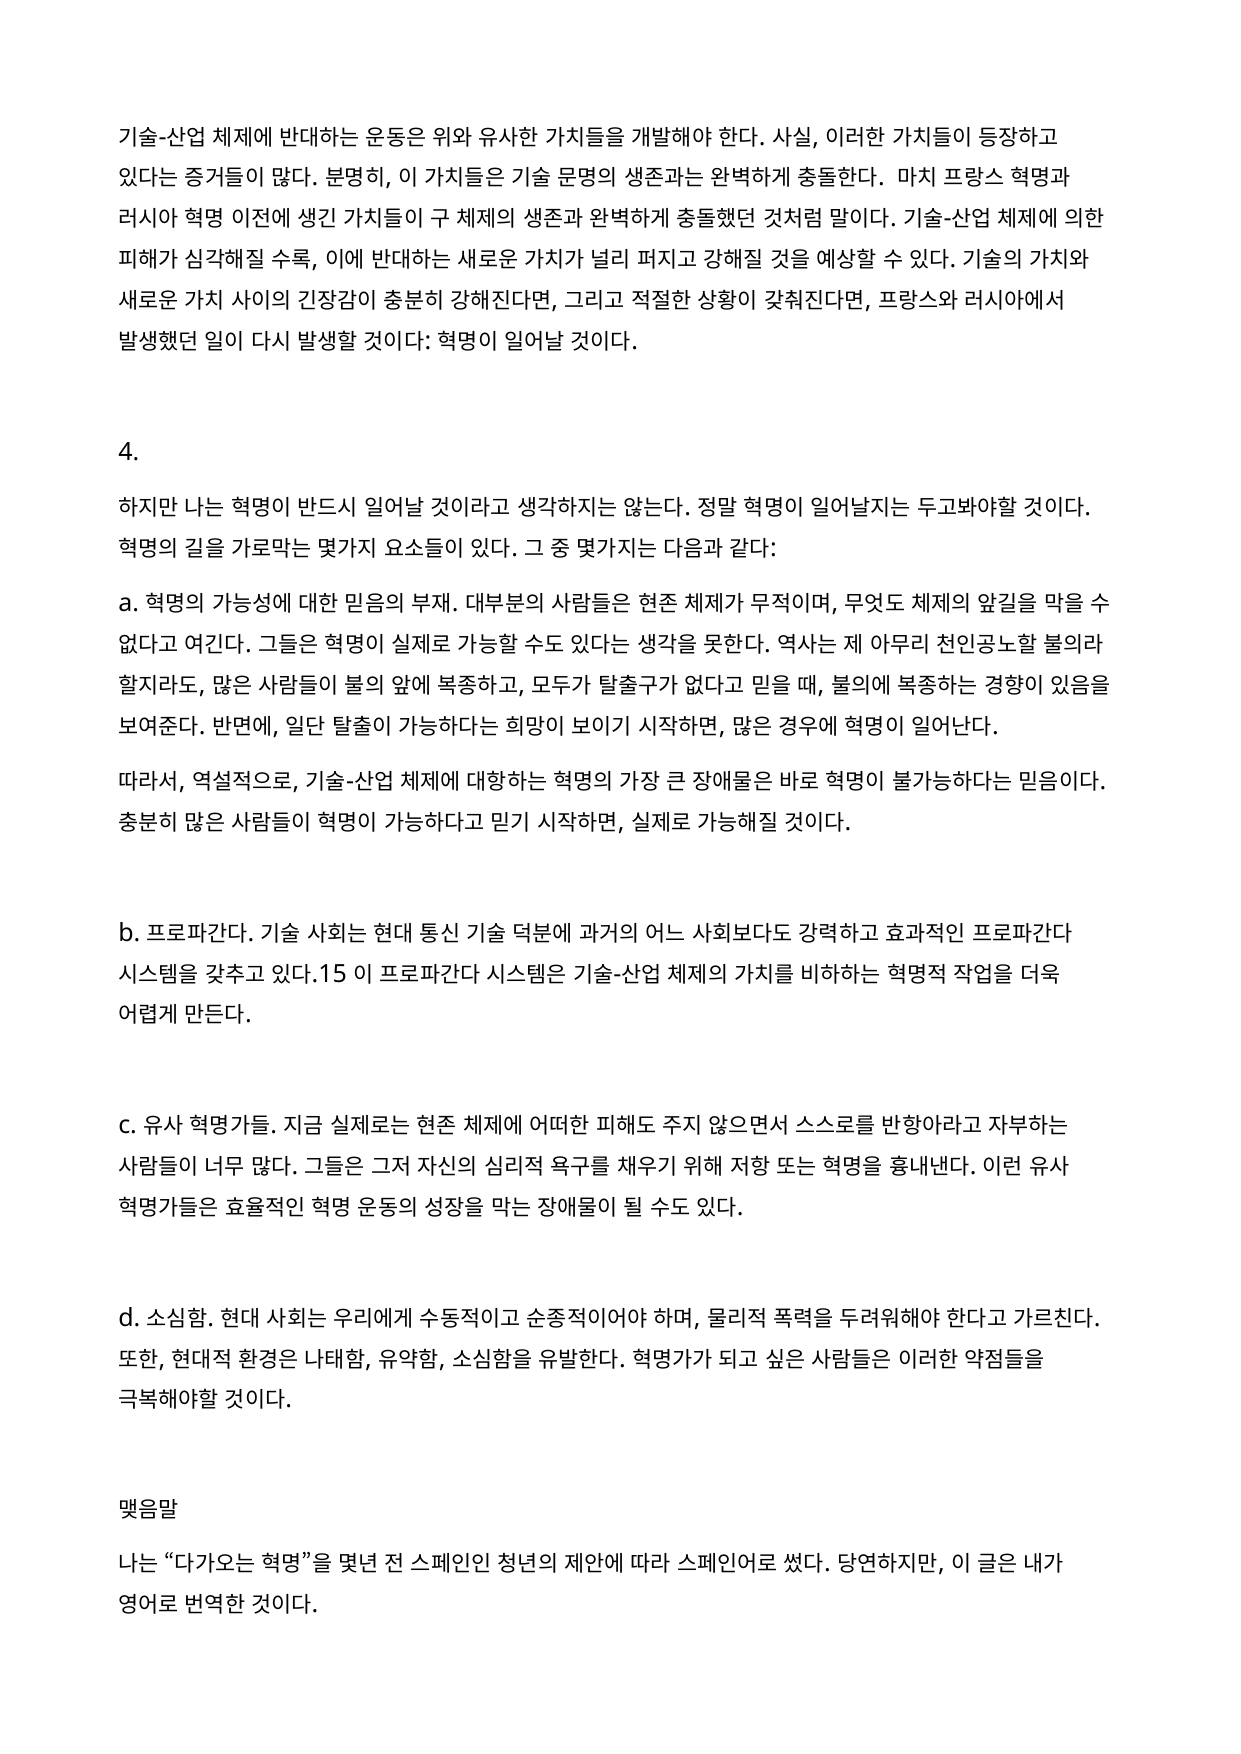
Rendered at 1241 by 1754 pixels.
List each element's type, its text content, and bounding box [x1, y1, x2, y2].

text 따라서, 역설적으로, 기술-산업 체제에 대항하는 혁명의 가장 큰 장애물은 바로 혁명이 불가능하다는 믿음이다. 충분히 많은 사람들이 혁명이 가능하다고 믿기 시작하면, 실제로 가능해질 것이다. [118, 763, 1122, 838]
text c. 유사 혁명가들. 지금 실제로는 현존 체제에 어떠한 피해도 주지 않으면서 스스로를 반항아라고 자부하는 사람들이 너무 많다. 그들은 그저 자신의 심리적 욕구를 채우기 위해 저항 또는 혁명을 흉내낸다. 이런 유사 혁명가들은 효율적인 혁명 운동의 성장을 막는 장애물이 될 수도 있다. [118, 1107, 1122, 1223]
text d. 소심함. 현대 사회는 우리에게 수동적이고 순종적이어야 하며, 물리적 폭력을 두려워해야 한다고 가르친다. 또한, 현대적 환경은 나태함, 유약함, 소심함을 유발한다. 혁명가가 되고 싶은 사람들은 이러한 약점들을 극복해야할 것이다. [118, 1299, 1122, 1415]
text b. 프로파간다. 기술 사회는 현대 통신 기술 덕분에 과거의 어느 사회보다도 강력하고 효과적인 프로파간다 시스템을 갖추고 있다.15 이 프로파간다 시스템은 기술-산업 체제의 가치를 비하하는 혁명적 작업을 더욱 어렵게 만든다. [118, 914, 1122, 1030]
text 나는 “다가오는 혁명”을 몇년 전 스페인인 청년의 제안에 따라 스페인어로 썼다. 당연하지만, 이 글은 내가 영어로 번역한 것이다. [118, 1544, 1122, 1619]
text 기술-산업 체제에 반대하는 운동은 위와 유사한 가치들을 개발해야 한다. 사실, 이러한 가치들이 등장하고 있다는 증거들이 많다. 분명히, 이 가치들은 기술 문명의 생존과는 완벽하게 충돌한다. 마치 프랑스 혁명과 러시아 혁명 이전에 생긴 가치들이 구 체제의 생존과 완벽하게 충돌했던 것처럼 말이다. 기술-산업 체제에 의한 피해가 심각해질 수록, 이에 반대하는 새로운 가치가 널리 퍼지고 강해질 것을 예상할 수 있다. 기술의 가치와 새로운 가치 사이의 긴장감이 충분히 강해진다면, 그리고 적절한 상황이 갖춰진다면, 프랑스와 러시아에서 발생했던 일이 다시 발생할 것이다: 혁명이 일어날 것이다. [118, 118, 1122, 356]
text 하지만 나는 혁명이 반드시 일어날 것이라고 생각하지는 않는다. 정말 혁명이 일어날지는 두고봐야할 것이다. 혁명의 길을 가로막는 몇가지 요소들이 있다. 그 중 몇가지는 다음과 같다: [118, 488, 1122, 563]
text a. 혁명의 가능성에 대한 믿음의 부재. 대부분의 사람들은 현존 체제가 무적이며, 무엇도 체제의 앞길을 막을 수 없다고 여긴다. 그들은 혁명이 실제로 가능할 수도 있다는 생각을 못한다. 역사는 제 아무리 천인공노할 불의라 할지라도, 많은 사람들이 불의 앞에 복종하고, 모두가 탈출구가 없다고 믿을 때, 불의에 복종하는 경향이 있음을 보여준다. 반면에, 일단 탈출이 가능하다는 희망이 보이기 시작하면, 많은 경우에 혁명이 일어난다. [118, 585, 1122, 741]
text 4. [118, 433, 1122, 467]
text 맺음말 [118, 1492, 1122, 1523]
